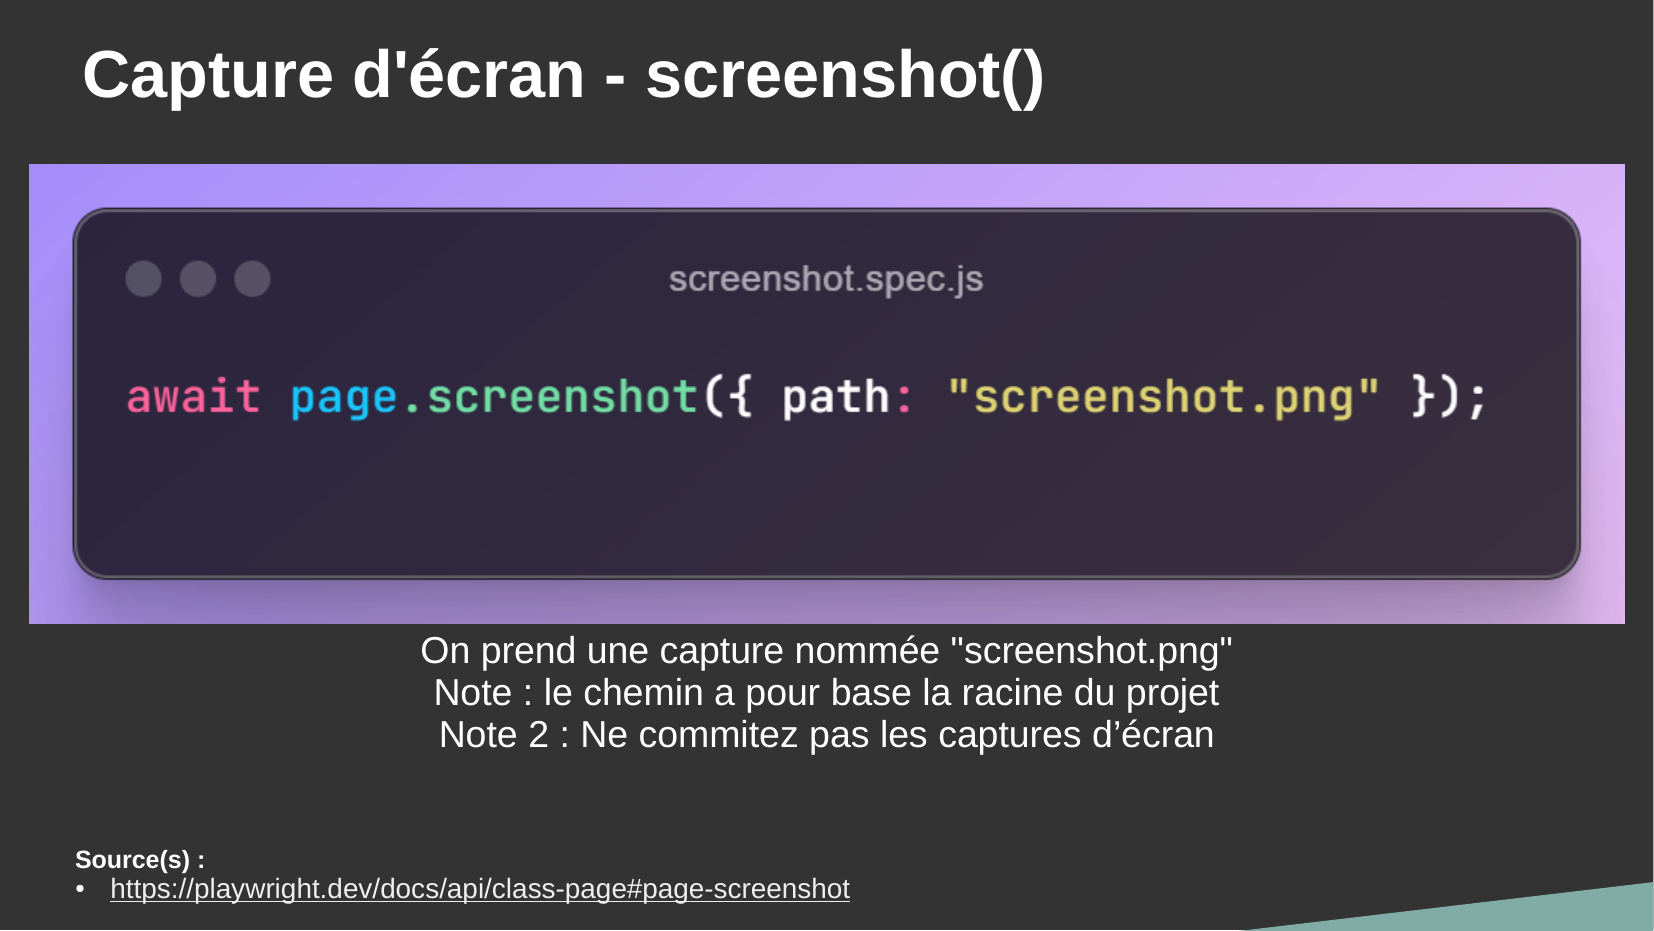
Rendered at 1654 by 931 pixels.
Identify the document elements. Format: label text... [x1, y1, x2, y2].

title Capture d'écran - screenshot() [82, 37, 1571, 112]
picture [29, 164, 1625, 624]
text_box On prend une capture nommée "screenshot.png" Note : le chemin a pour base la racine du projet Note 2 : Ne commitez pas les captures d’écran [141, 621, 1512, 763]
text_box Source(s) : https://playwright.dev/docs/api/class-page#page-screenshot [60, 744, 1546, 913]
text_box [1238, 882, 1654, 931]
